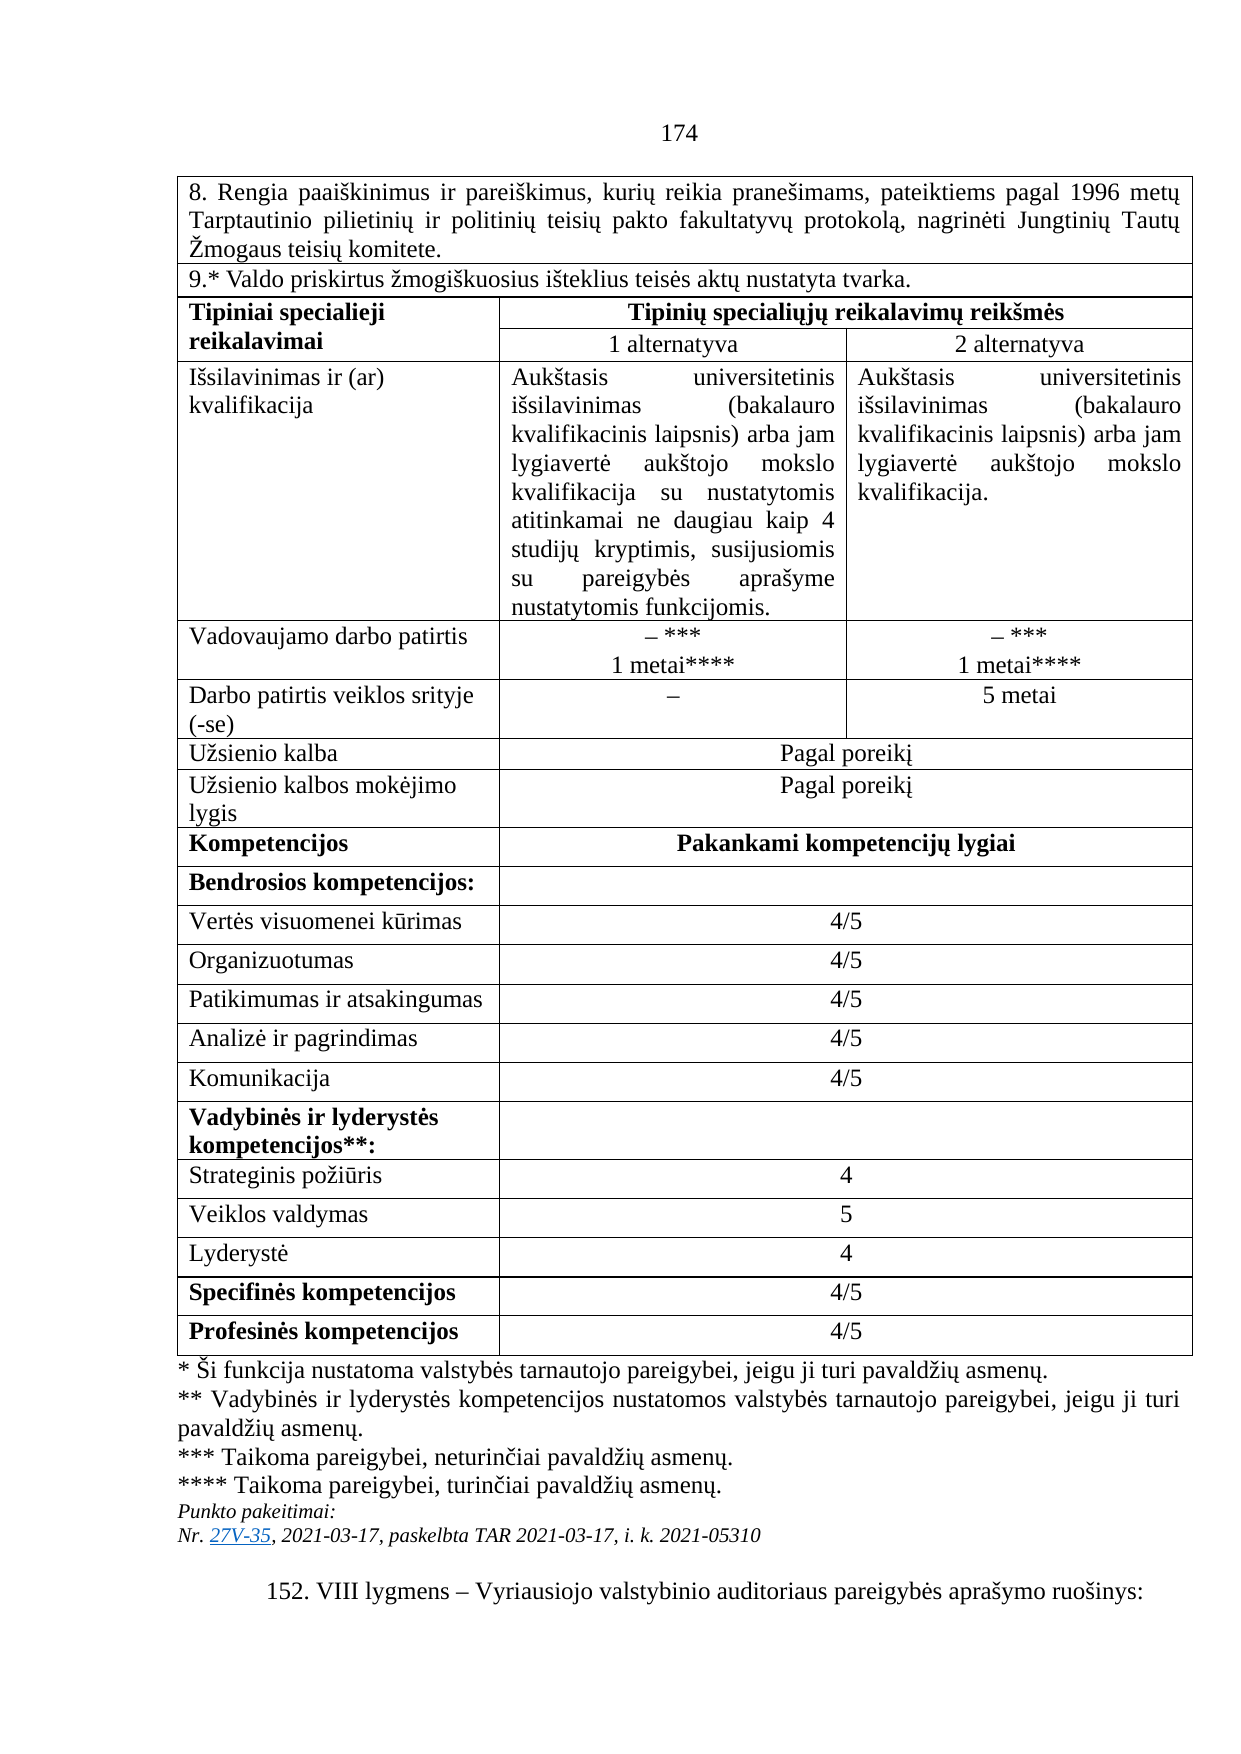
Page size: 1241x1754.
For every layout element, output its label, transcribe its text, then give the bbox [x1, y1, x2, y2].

text *** Taikoma pareigybei, neturinčiai pavaldžių asmenų. [177, 1442, 1181, 1471]
text 152. VIII lygmens – Vyriausiojo valstybinio auditoriaus pareigybės aprašymo ruošinys: [177, 1576, 1181, 1605]
table_cell 9.* Valdo priskirtus žmogiškuosius išteklius teisės aktų nustatyta tvarka. [178, 264, 1192, 296]
table_cell Profesinės kompetencijos [178, 1316, 499, 1354]
table_cell Tipinių specialiųjų reikalavimų reikšmės [500, 298, 1192, 328]
table_cell Komunikacija [178, 1063, 499, 1101]
table_cell Užsienio kalba [178, 739, 499, 769]
text Punkto pakeitimai: [177, 1499, 1181, 1523]
table_cell Kompetencijos [178, 828, 499, 866]
table_cell Aukštasis universitetinis išsilavinimas (bakalauro kvalifikacinis laipsnis) arba jam lygiavertė aukštojo mokslo kvalifikacija su nustatytomis atitinkamai ne daugiau kaip 4 studijų kryptimis, susijusiomis su pareigybės aprašyme nustatytomis funkcijomis. [500, 362, 846, 620]
table_cell Vadovaujamo darbo patirtis [178, 621, 499, 679]
table_cell 8. Rengia paaiškinimus ir pareiškimus, kurių reikia pranešimams, pateiktiems pagal 1996 metų Tarptautinio pilietinių ir politinių teisių pakto fakultatyvų protokolą, nagrinėti Jungtinių Tautų Žmogaus teisių komitete. [178, 177, 1192, 263]
table_cell Pagal poreikį [500, 770, 1192, 827]
text Nr. 27V-35, 2021-03-17, paskelbta TAR 2021-03-17, i. k. 2021-05310 [177, 1523, 1181, 1547]
table_cell Analizė ir pagrindimas [178, 1024, 499, 1062]
table_cell 1 alternatyva [500, 329, 846, 361]
table_cell [500, 1102, 1192, 1159]
text ** Vadybinės ir lyderystės kompetencijos nustatomos valstybės tarnautojo pareigybei, jeigu ji turi pavaldžių asmenų. [177, 1384, 1181, 1442]
table_cell 4/5 [500, 945, 1192, 983]
table_cell Išsilavinimas ir (ar) kvalifikacija [178, 362, 499, 620]
table_cell Patikimumas ir atsakingumas [178, 985, 499, 1022]
table_cell Darbo patirtis veiklos srityje (-se) [178, 680, 499, 737]
table_cell 4/5 [500, 906, 1192, 944]
table_cell – *** 1 metai**** [500, 621, 846, 679]
table_cell Pagal poreikį [500, 739, 1192, 769]
text * Ši funkcija nustatoma valstybės tarnautojo pareigybei, jeigu ji turi pavaldžių asmenų. [177, 1356, 1181, 1384]
table_cell Specifinės kompetencijos [178, 1278, 499, 1315]
table_cell Užsienio kalbos mokėjimo lygis [178, 770, 499, 827]
table_cell 5 metai [847, 680, 1192, 737]
table_cell Bendrosios kompetencijos: [178, 867, 499, 905]
table_cell – [500, 680, 846, 737]
table_cell 4/5 [500, 1278, 1192, 1315]
table_cell Veiklos valdymas [178, 1199, 499, 1237]
table_cell Lyderystė [178, 1238, 499, 1276]
table_cell Tipiniai specialieji reikalavimai [178, 298, 499, 361]
table_cell 4 [500, 1238, 1192, 1276]
table_cell 4/5 [500, 1316, 1192, 1354]
table_cell 4/5 [500, 1024, 1192, 1062]
table_cell Organizuotumas [178, 945, 499, 983]
table_cell 4 [500, 1160, 1192, 1198]
table_cell 4/5 [500, 1063, 1192, 1101]
table_cell Pakankami kompetencijų lygiai [500, 828, 1192, 866]
table_cell [500, 867, 1192, 905]
table_cell – *** 1 metai**** [847, 621, 1192, 679]
table_cell Strateginis požiūris [178, 1160, 499, 1198]
table_cell Vadybinės ir lyderystės kompetencijos**: [178, 1102, 499, 1159]
table_cell 4/5 [500, 985, 1192, 1022]
table_cell Vertės visuomenei kūrimas [178, 906, 499, 944]
table_cell Aukštasis universitetinis išsilavinimas (bakalauro kvalifikacinis laipsnis) arba jam lygiavertė aukštojo mokslo kvalifikacija. [847, 362, 1192, 620]
table_cell 2 alternatyva [847, 329, 1192, 361]
text **** Taikoma pareigybei, turinčiai pavaldžių asmenų. [177, 1471, 1181, 1499]
table_cell 5 [500, 1199, 1192, 1237]
